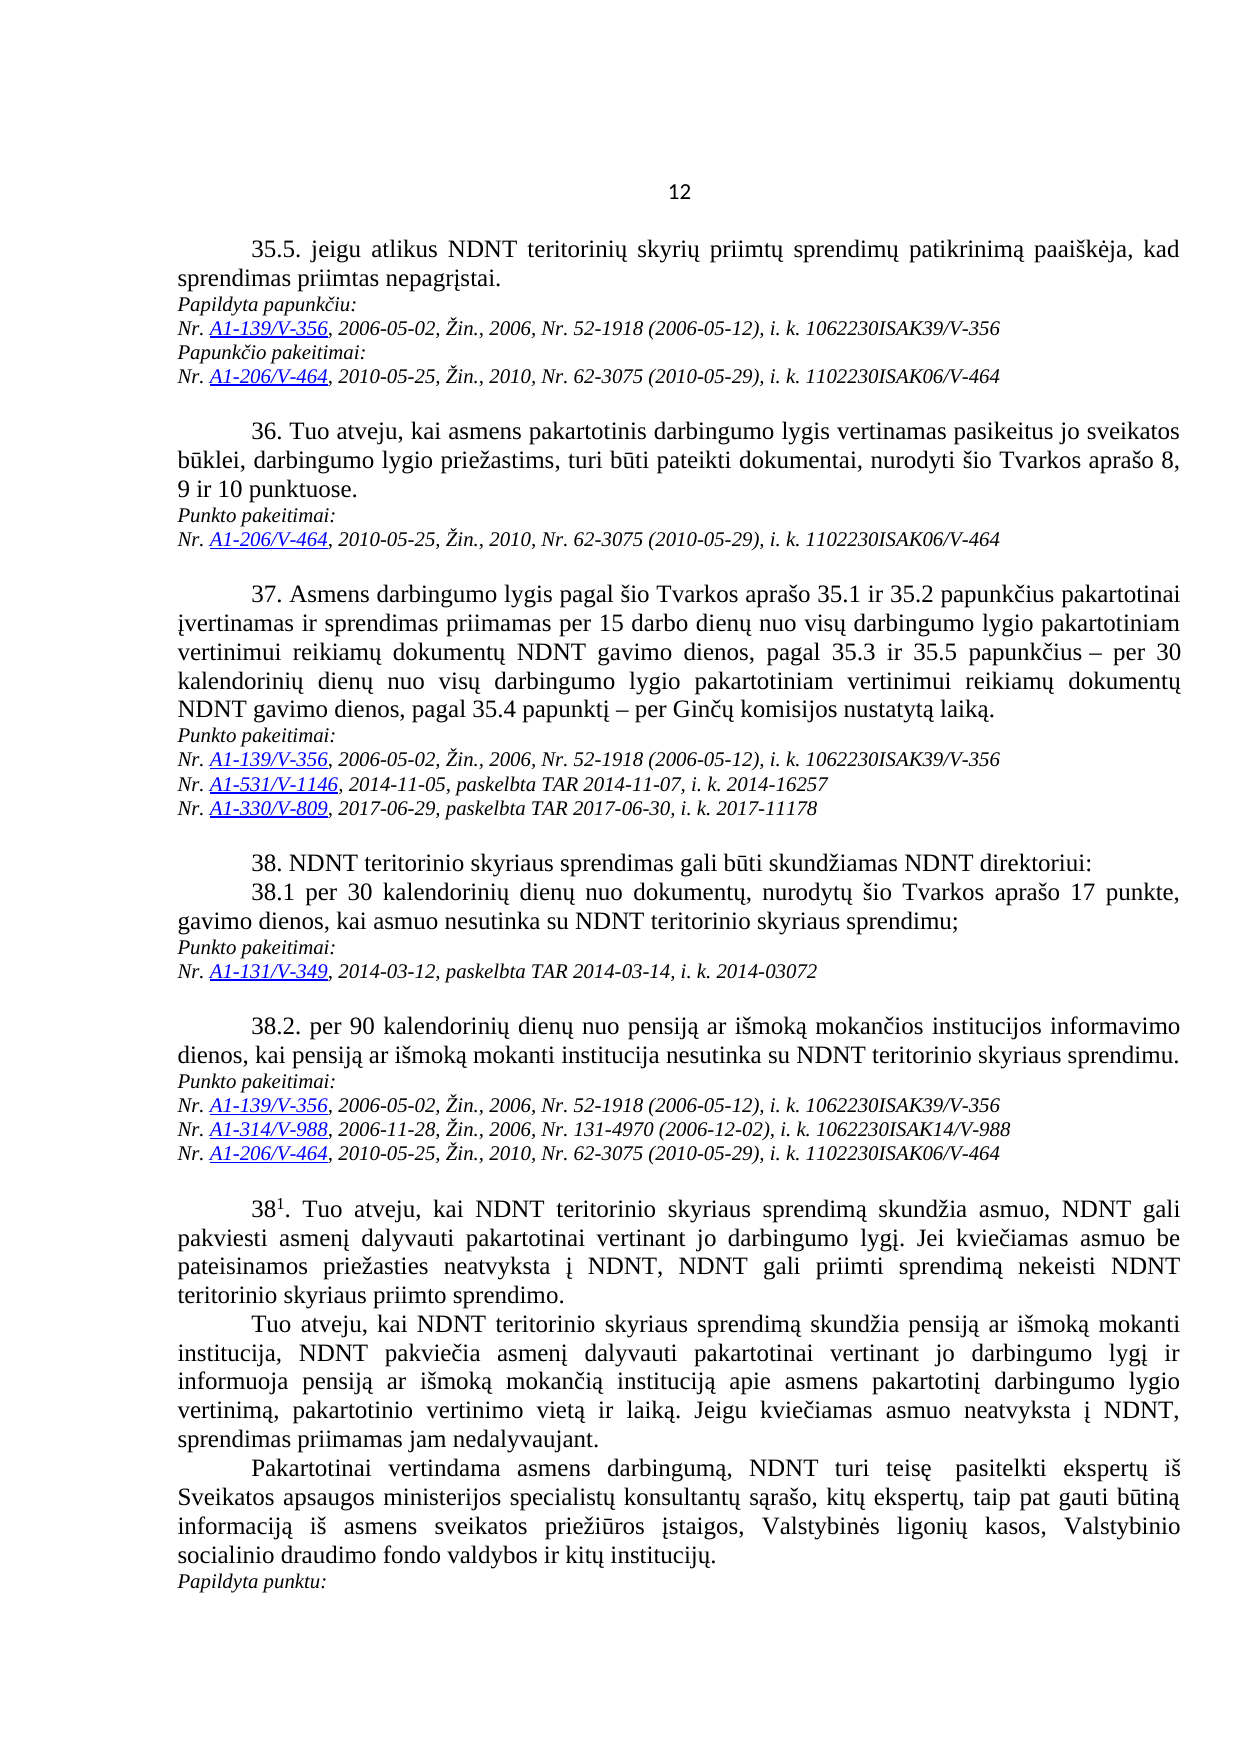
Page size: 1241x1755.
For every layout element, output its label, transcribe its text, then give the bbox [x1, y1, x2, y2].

text 36. Tuo atveju, kai asmens pakartotinis darbingumo lygis vertinamas pasikeitus jo sveikatos būklei, darbingumo lygio priežastims, turi būti pateikti dokumentai, nurodyti šio Tvarkos aprašo 8, 9 ir 10 punktuose. [177, 416, 1181, 503]
text 38.2. per 90 kalendorinių dienų nuo pensiją ar išmoką mokančios institucijos informavimo dienos, kai pensiją ar išmoką mokanti institucija nesutinka su NDNT teritorinio skyriaus sprendimu. [177, 1011, 1181, 1069]
text Tuo atveju, kai NDNT teritorinio skyriaus sprendimą skundžia pensiją ar išmoką mokanti institucija, NDNT pakviečia asmenį dalyvauti pakartotinai vertinant jo darbingumo lygį ir informuoja pensiją ar išmoką mokančią instituciją apie asmens pakartotinį darbingumo lygio vertinimą, pakartotinio vertinimo vietą ir laiką. Jeigu kviečiamas asmuo neatvyksta į NDNT, sprendimas priimamas jam nedalyvaujant. [177, 1309, 1181, 1453]
text 35.5. jeigu atlikus NDNT teritorinių skyrių priimtų sprendimų patikrinimą paaiškėja, kad sprendimas priimtas nepagrįstai. [177, 234, 1181, 291]
text Nr. A1-531/V-1146, 2014-11-05, paskelbta TAR 2014-11-07, i. k. 2014-16257 [177, 771, 1181, 796]
text Pakartotinai vertindama asmens darbingumą, NDNT turi teisę pasitelkti ekspertų iš Sveikatos apsaugos ministerijos specialistų konsultantų sąrašo, kitų ekspertų, taip pat gauti būtiną informaciją iš asmens sveikatos priežiūros įstaigos, Valstybinės ligonių kasos, Valstybinio socialinio draudimo fondo valdybos ir kitų institucijų. [177, 1453, 1181, 1568]
text Nr. A1-139/V-356, 2006-05-02, Žin., 2006, Nr. 52-1918 (2006-05-12), i. k. 1062230ISAK39/V-356 [177, 316, 1181, 339]
text Nr. A1-131/V-349, 2014-03-12, paskelbta TAR 2014-03-14, i. k. 2014-03072 [177, 959, 1181, 983]
text Nr. A1-206/V-464, 2010-05-25, Žin., 2010, Nr. 62-3075 (2010-05-29), i. k. 1102230ISAK06/V-464 [177, 1141, 1181, 1165]
text Papunkčio pakeitimai: [177, 339, 1181, 364]
text 37. Asmens darbingumo lygis pagal šio Tvarkos aprašo 35.1 ir 35.2 papunkčius pakartotinai įvertinamas ir sprendimas priimamas per 15 darbo dienų nuo visų darbingumo lygio pakartotiniam vertinimui reikiamų dokumentų NDNT gavimo dienos, pagal 35.3 ir 35.5 papunkčius – per 30 kalendorinių dienų nuo visų darbingumo lygio pakartotiniam vertinimui reikiamų dokumentų NDNT gavimo dienos, pagal 35.4 papunktį – per Ginčų komisijos nustatytą laiką. [177, 579, 1181, 723]
text Nr. A1-330/V-809, 2017-06-29, paskelbta TAR 2017-06-30, i. k. 2017-11178 [177, 796, 1181, 819]
text Punkto pakeitimai: [177, 503, 1181, 527]
text Punkto pakeitimai: [177, 1069, 1181, 1093]
text 381. Tuo atveju, kai NDNT teritorinio skyriaus sprendimą skundžia asmuo, NDNT gali pakviesti asmenį dalyvauti pakartotinai vertinant jo darbingumo lygį. Jei kviečiamas asmuo be pateisinamos priežasties neatvyksta į NDNT, NDNT gali priimti sprendimą nekeisti NDNT teritorinio skyriaus priimto sprendimo. [177, 1194, 1181, 1309]
text Nr. A1-314/V-988, 2006-11-28, Žin., 2006, Nr. 131-4970 (2006-12-02), i. k. 1062230ISAK14/V-988 [177, 1117, 1181, 1141]
text 38.1 per 30 kalendorinių dienų nuo dokumentų, nurodytų šio Tvarkos aprašo 17 punkte, gavimo dienos, kai asmuo nesutinka su NDNT teritorinio skyriaus sprendimu; [177, 877, 1181, 934]
text Nr. A1-139/V-356, 2006-05-02, Žin., 2006, Nr. 52-1918 (2006-05-12), i. k. 1062230ISAK39/V-356 [177, 747, 1181, 771]
text 38. NDNT teritorinio skyriaus sprendimas gali būti skundžiamas NDNT direktoriui: [177, 848, 1181, 877]
text Punkto pakeitimai: [177, 723, 1181, 747]
text Nr. A1-206/V-464, 2010-05-25, Žin., 2010, Nr. 62-3075 (2010-05-29), i. k. 1102230ISAK06/V-464 [177, 527, 1181, 551]
text Papildyta papunkčiu: [177, 291, 1181, 316]
text Nr. A1-139/V-356, 2006-05-02, Žin., 2006, Nr. 52-1918 (2006-05-12), i. k. 1062230ISAK39/V-356 [177, 1093, 1181, 1117]
text Papildyta punktu: [177, 1568, 1181, 1593]
text Punkto pakeitimai: [177, 934, 1181, 959]
text Nr. A1-206/V-464, 2010-05-25, Žin., 2010, Nr. 62-3075 (2010-05-29), i. k. 1102230ISAK06/V-464 [177, 364, 1181, 388]
